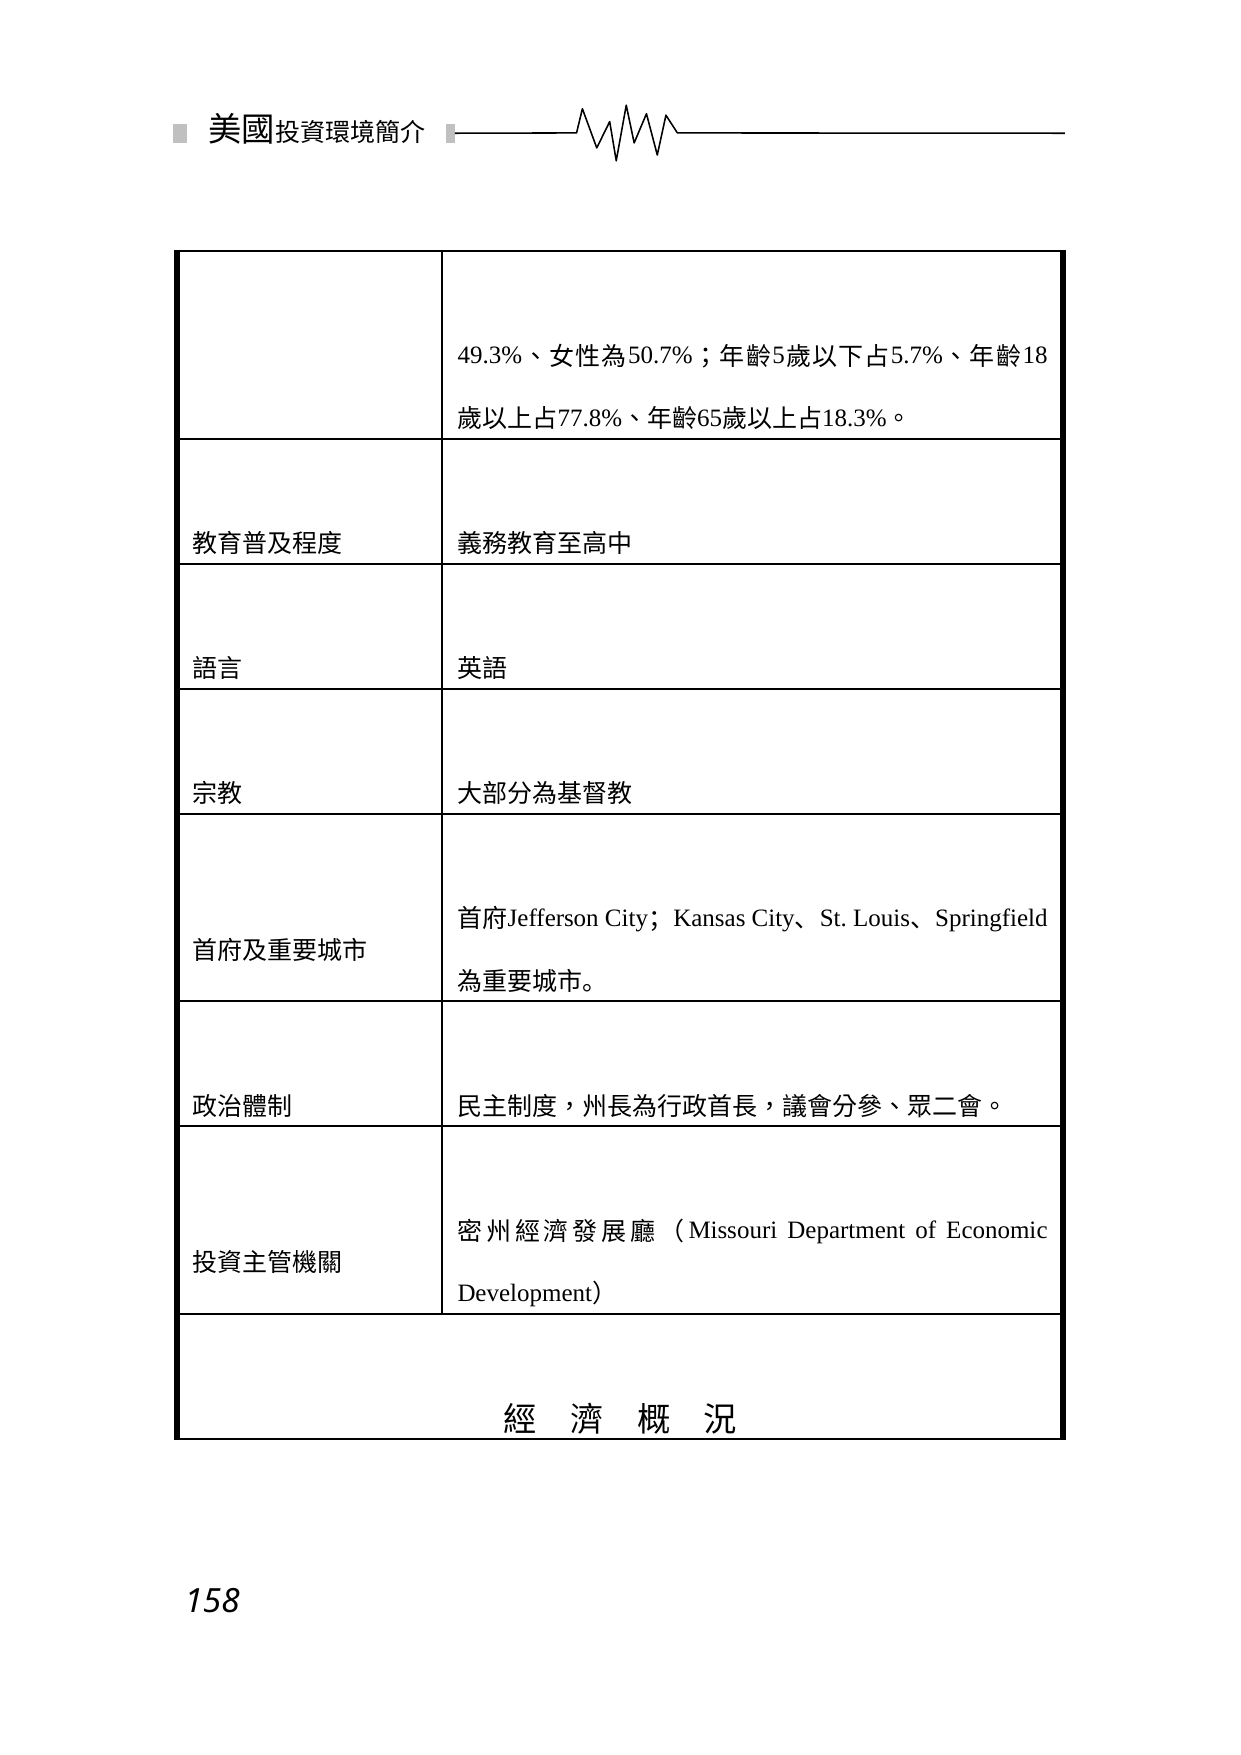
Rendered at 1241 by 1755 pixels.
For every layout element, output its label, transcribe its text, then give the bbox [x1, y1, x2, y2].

table_cell 民主制度，州長為行政首長，議會分參、眾二會。 [443, 1002, 1060, 1125]
table_cell 首府Jefferson City；Kansas City、St. Louis、Springfield為重要城市。 [443, 815, 1060, 1000]
table_cell 義務教育至高中 [443, 440, 1060, 563]
table_cell 經 濟 概 況 [180, 1315, 1060, 1438]
table_cell 語言 [180, 565, 441, 688]
table_cell 英語 [443, 565, 1060, 688]
table_cell 政治體制 [180, 1002, 441, 1125]
table_cell 投資主管機關 [180, 1127, 441, 1313]
table_cell 49.3%、女性為50.7%；年齡5歲以下占5.7%、年齡18歲以上占77.8%、年齡65歲以上占18.3%。 [443, 252, 1060, 438]
table_cell 宗教 [180, 690, 441, 813]
table_cell 教育普及程度 [180, 440, 441, 563]
table_cell 大部分為基督教 [443, 690, 1060, 813]
table_cell 首府及重要城市 [180, 815, 441, 1000]
table_cell [180, 252, 441, 438]
table_cell 密州經濟發展廳（Missouri Department of Economic Development） [443, 1127, 1060, 1313]
